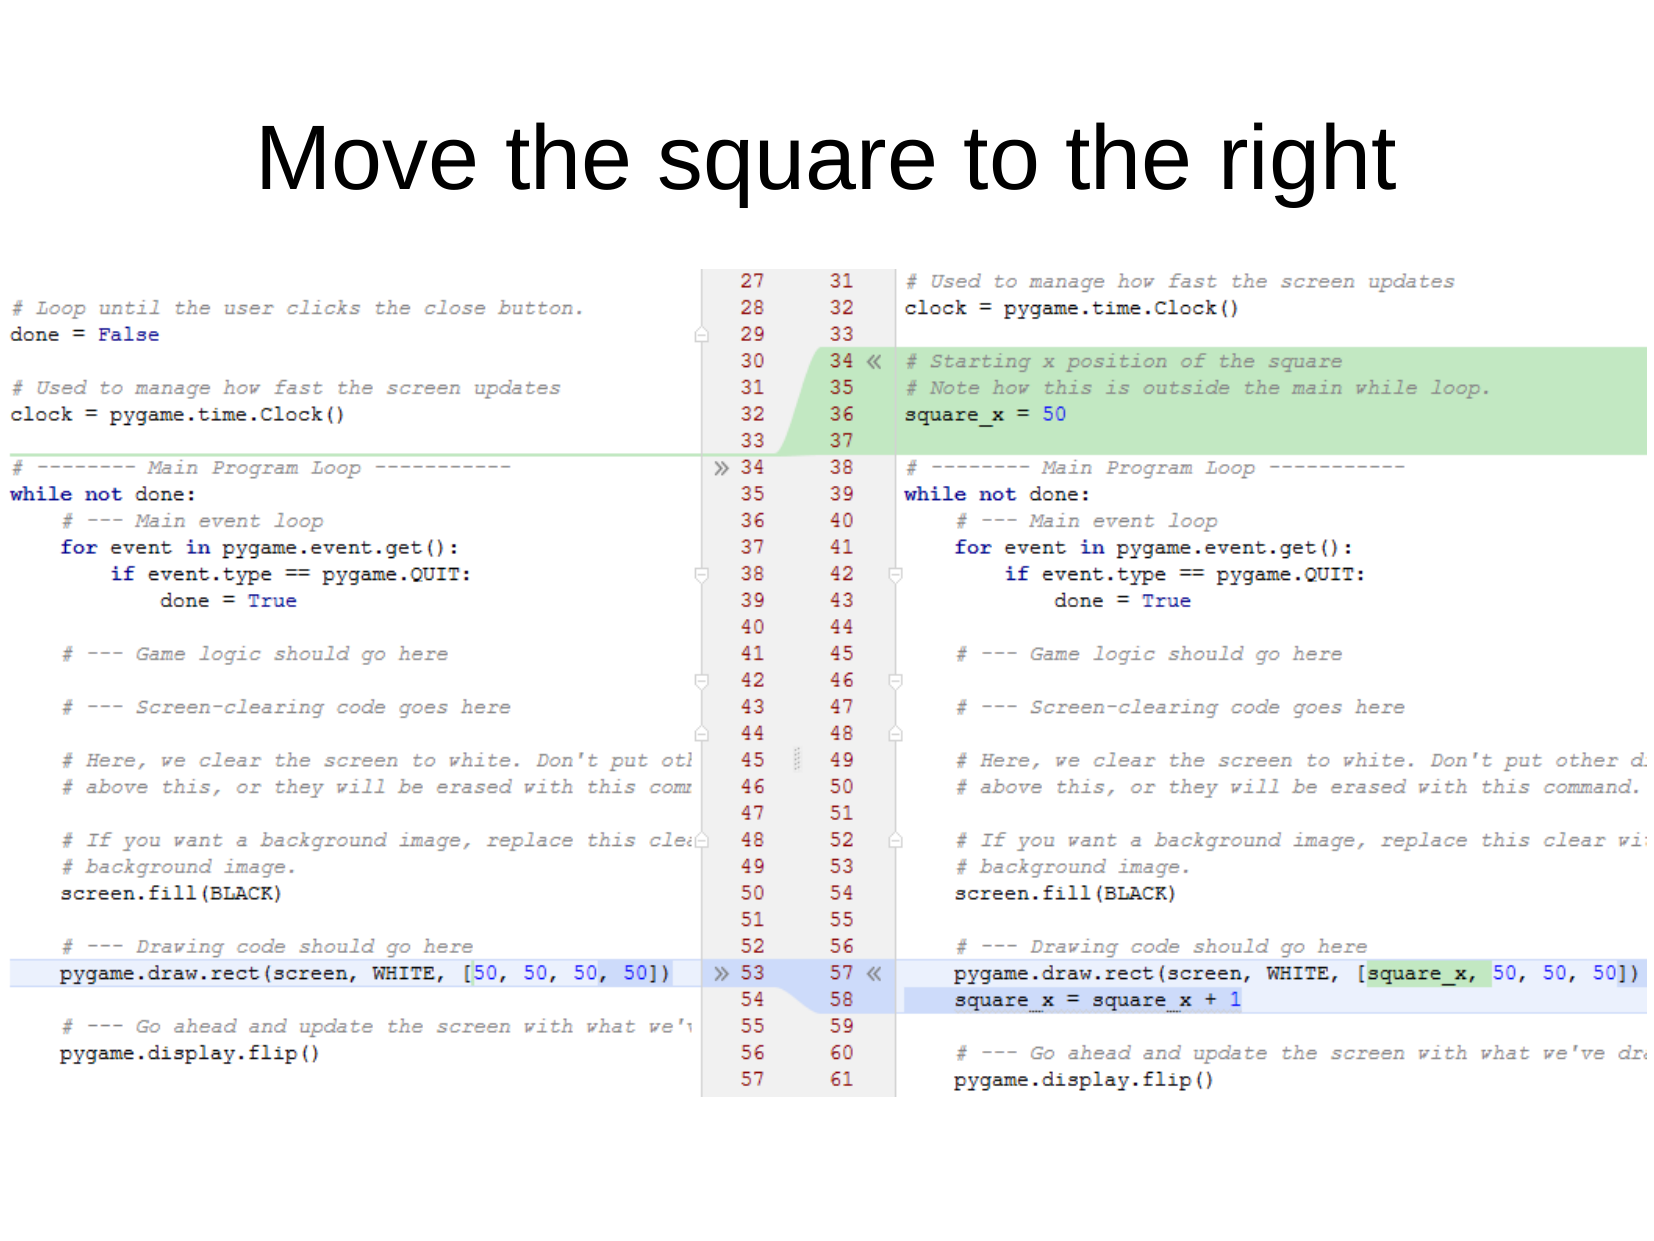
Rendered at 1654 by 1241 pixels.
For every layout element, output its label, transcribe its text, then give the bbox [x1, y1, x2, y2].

text_box Move the square to the right [82, 49, 1571, 257]
picture [4, 269, 1647, 1097]
